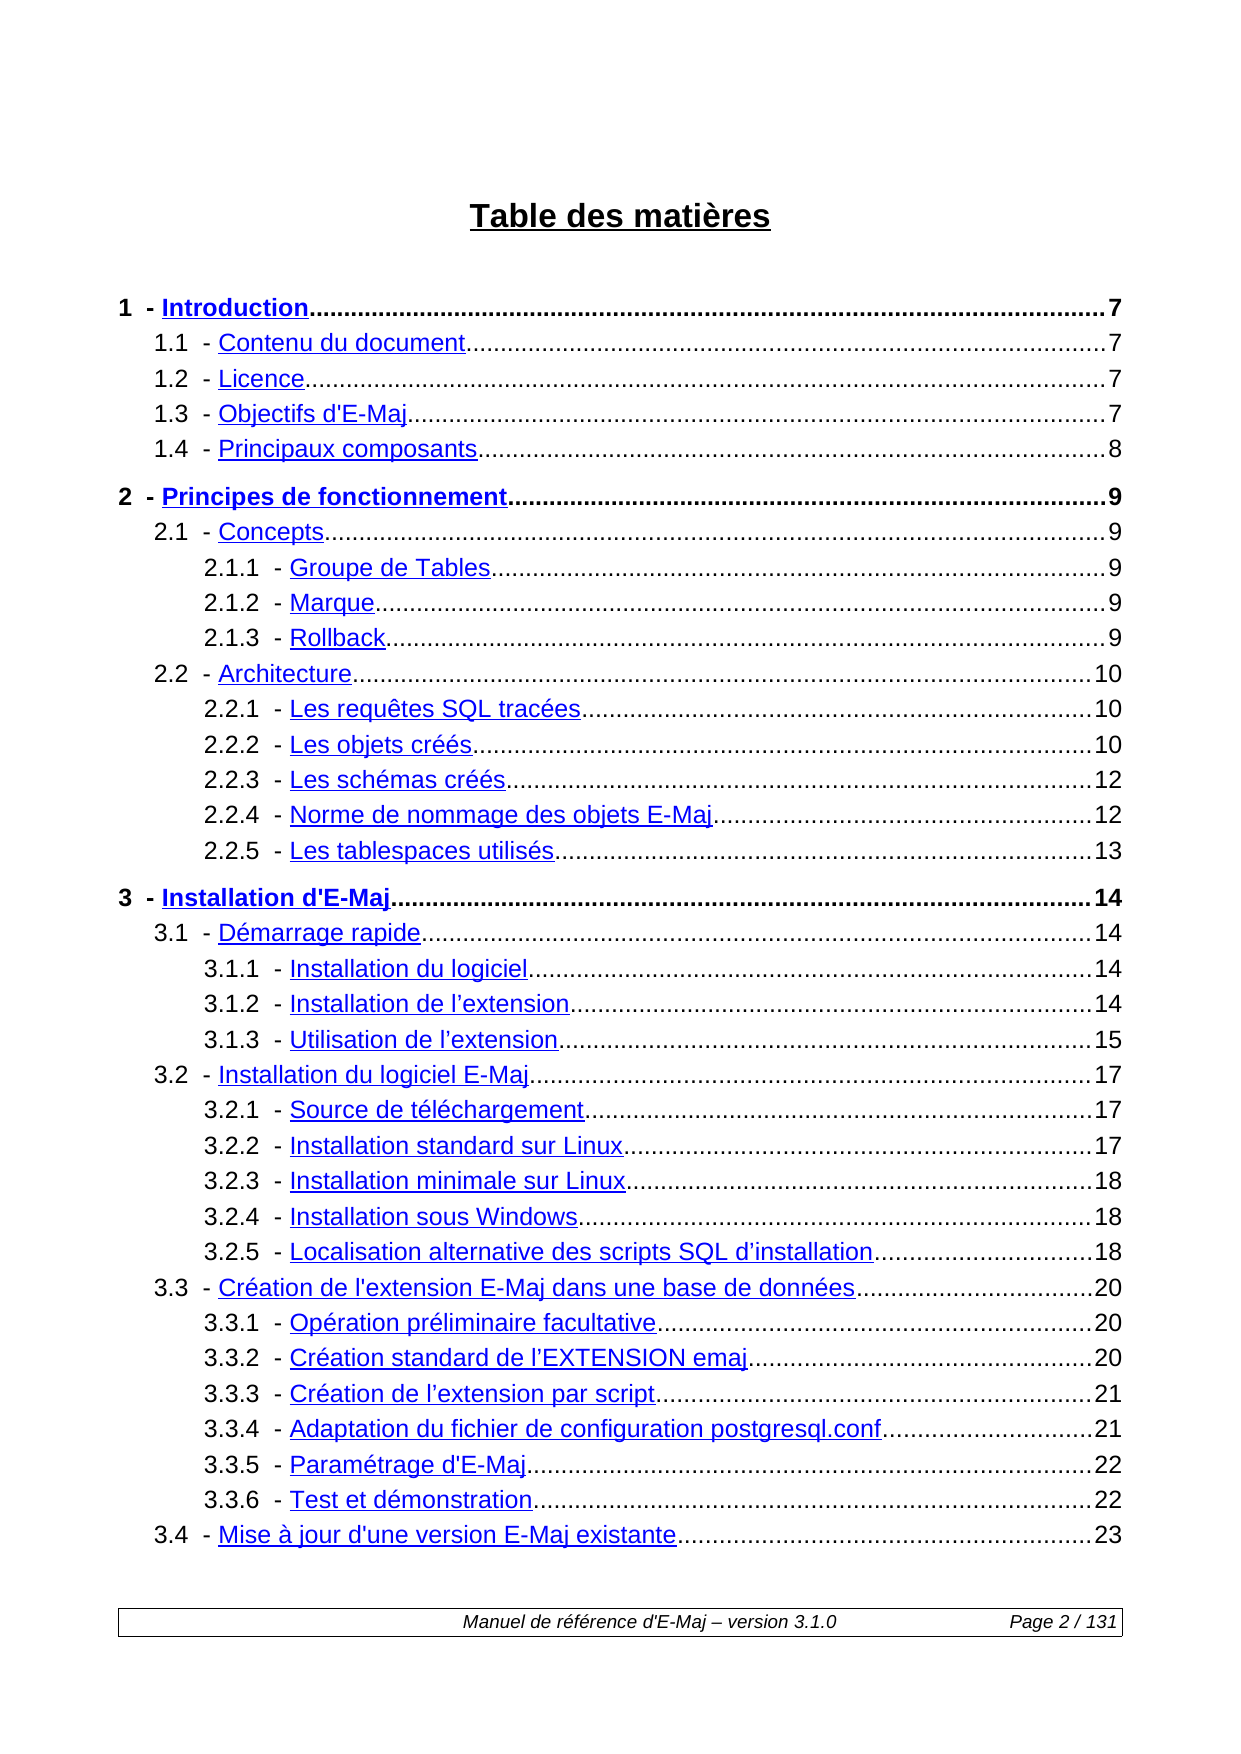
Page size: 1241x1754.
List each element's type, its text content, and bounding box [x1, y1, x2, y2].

text 1 - Introduction 7 [118, 288, 1122, 323]
text 3.3.3 - Création de l’extension par script 21 [168, 1374, 1122, 1409]
text 2.1.2 - Marque 9 [168, 583, 1122, 618]
text 3.2.3 - Installation minimale sur Linux 18 [168, 1161, 1122, 1197]
text 3.3.6 - Test et démonstration 22 [168, 1480, 1122, 1516]
text 1.2 - Licence 7 [118, 359, 1122, 394]
text 2.2 - Architecture 10 [118, 654, 1122, 689]
text 3.2.4 - Installation sous Windows 18 [168, 1197, 1122, 1232]
text 3.2.5 - Localisation alternative des scripts SQL d’installation 18 [168, 1232, 1122, 1268]
subtitle Table des matières [118, 196, 1122, 234]
text 2.2.3 - Les schémas créés 12 [168, 760, 1122, 796]
text 2.1.3 - Rollback 9 [168, 618, 1122, 654]
text 3.3.4 - Adaptation du fichier de configuration postgresql.conf 21 [168, 1409, 1122, 1445]
text 2.2.4 - Norme de nommage des objets E-Maj 12 [168, 796, 1122, 831]
text 1.4 - Principaux composants 8 [118, 429, 1122, 465]
text 1.1 - Contenu du document 7 [118, 323, 1122, 359]
text 2.1 - Concepts 9 [118, 512, 1122, 548]
text 3.2.1 - Source de téléchargement 17 [168, 1091, 1122, 1126]
text 2.1.1 - Groupe de Tables 9 [168, 548, 1122, 583]
text 2 - Principes de fonctionnement 9 [118, 477, 1122, 512]
text 3.4 - Mise à jour d'une version E-Maj existante 23 [118, 1516, 1122, 1551]
text 2.2.1 - Les requêtes SQL tracées 10 [168, 689, 1122, 725]
text 3.1.1 - Installation du logiciel 14 [168, 949, 1122, 984]
text 3.3.2 - Création standard de l’EXTENSION emaj 20 [168, 1338, 1122, 1374]
text 3.1.3 - Utilisation de l’extension 15 [168, 1020, 1122, 1055]
text 2.2.2 - Les objets créés 10 [168, 725, 1122, 760]
text 1.3 - Objectifs d'E-Maj 7 [118, 394, 1122, 429]
text 3 - Installation d'E-Maj 14 [118, 878, 1122, 913]
text 3.3.5 - Paramétrage d'E-Maj 22 [168, 1445, 1122, 1480]
text 3.1 - Démarrage rapide 14 [118, 913, 1122, 949]
text 3.3 - Création de l'extension E-Maj dans une base de données 20 [118, 1268, 1122, 1303]
text 3.1.2 - Installation de l’extension 14 [168, 984, 1122, 1020]
text 3.2 - Installation du logiciel E-Maj 17 [118, 1055, 1122, 1091]
text 3.2.2 - Installation standard sur Linux 17 [168, 1126, 1122, 1161]
text 2.2.5 - Les tablespaces utilisés 13 [168, 831, 1122, 866]
text 3.3.1 - Opération préliminaire facultative 20 [168, 1303, 1122, 1338]
